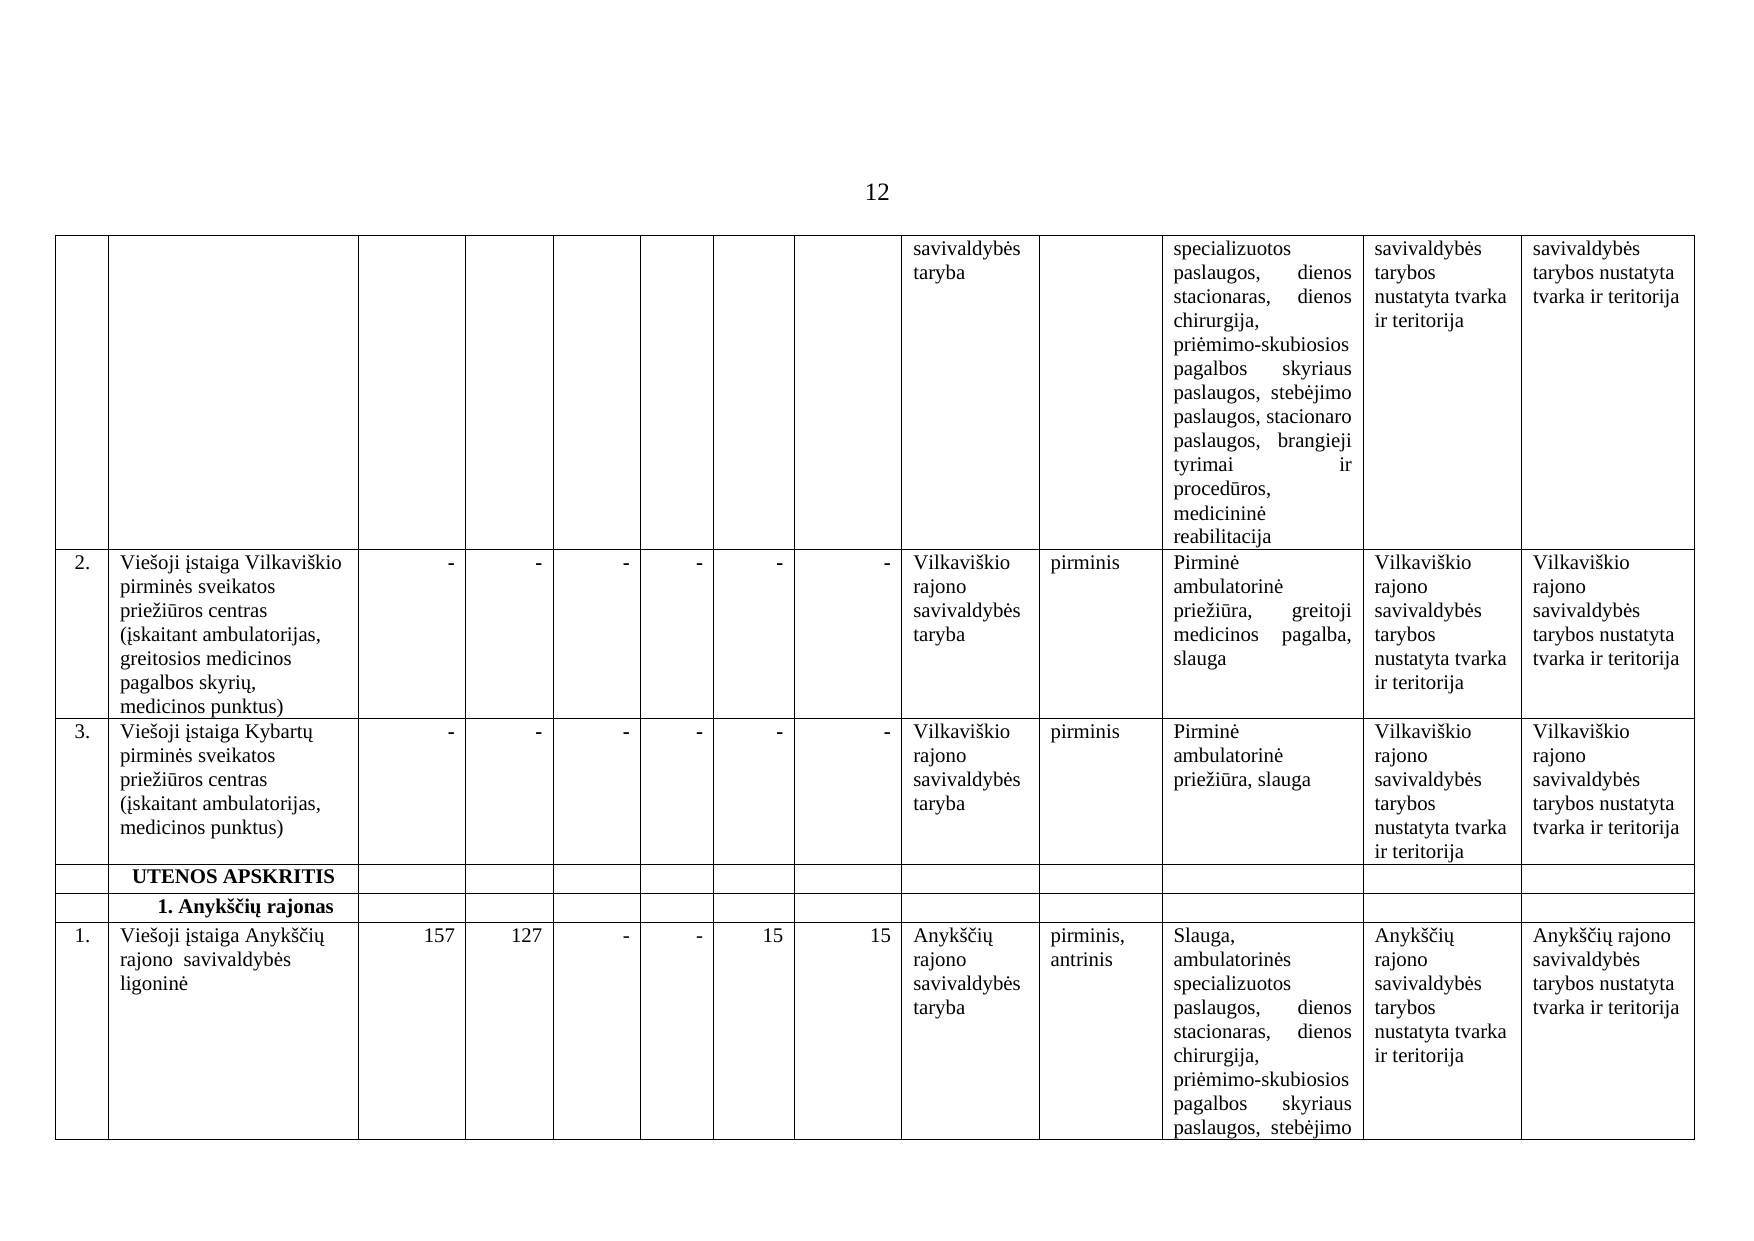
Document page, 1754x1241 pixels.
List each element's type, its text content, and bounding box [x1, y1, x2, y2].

table_cell - [641, 923, 713, 1139]
table_cell - [641, 719, 713, 863]
table_cell 157 [359, 923, 465, 1139]
table_cell Viešoji įstaiga Anykščių rajono savivaldybės ligoninė [109, 923, 358, 1139]
table_cell [359, 236, 465, 548]
table_cell - [641, 236, 713, 548]
table_cell [554, 894, 640, 922]
table_cell [902, 865, 1039, 892]
table_cell - [466, 719, 553, 863]
table_cell Viešoji įstaiga Kybartų pirminės sveikatos priežiūros centras (įskaitant ambulatorijas, medicinos punktus) [109, 719, 358, 863]
table_cell [714, 894, 794, 922]
table_cell [641, 865, 713, 892]
table_cell specializuotos paslaugos, dienos stacionaras, dienos chirurgija, priėmimo-skubiosios pagalbos skyriaus paslaugos, stebėjimo paslaugos, stacionaro paslaugos, brangieji tyrimai ir procedūros, medicininė reabilitacija [1163, 236, 1363, 548]
table_cell [641, 894, 713, 922]
table_cell - [554, 719, 640, 863]
table_cell 15 [714, 923, 794, 1139]
table_cell [554, 865, 640, 892]
table_cell [466, 236, 553, 548]
table_cell 2. [56, 550, 108, 718]
table_cell 3. [56, 719, 108, 863]
table_cell - [359, 550, 465, 718]
table_cell - [714, 719, 794, 863]
table_cell - [554, 923, 640, 1139]
table_cell [56, 865, 108, 892]
table_cell Viešoji įstaiga Vilkaviškio pirminės sveikatos priežiūros centras (įskaitant ambulatorijas, greitosios medicinos pagalbos skyrių, medicinos punktus) [109, 550, 358, 718]
table_cell - [795, 719, 901, 863]
table_cell [56, 894, 108, 922]
table_cell - [466, 550, 553, 718]
table_cell - [714, 236, 794, 548]
table_cell - [554, 236, 640, 548]
table_cell [1163, 894, 1363, 922]
table_cell Vilkaviškio rajono savivaldybės tarybos nustatyta tvarka ir teritorija [1364, 550, 1521, 718]
table_cell Vilkaviškio rajono savivaldybės tarybos nustatyta tvarka ir teritorija [1522, 719, 1694, 863]
table_cell [714, 865, 794, 892]
table_cell [795, 236, 901, 548]
table_cell - [714, 550, 794, 718]
table_cell 1. Anykščių rajonas [109, 894, 358, 922]
table_cell Vilkaviškio rajono savivaldybės tarybos nustatyta tvarka ir teritorija [1522, 550, 1694, 718]
table_cell Pirminė ambulatorinė priežiūra, greitoji medicinos pagalba, slauga [1163, 550, 1363, 718]
table_cell [795, 865, 901, 892]
table_cell [466, 894, 553, 922]
table_cell [1364, 894, 1521, 922]
table_cell [109, 236, 358, 548]
table_cell Vilkaviškio rajono savivaldybės taryba [902, 550, 1039, 718]
table_cell Slauga, ambulatorinės specializuotos paslaugos, dienos stacionaras, dienos chirurgija, priėmimo-skubiosios pagalbos skyriaus paslaugos, stebėjimo [1163, 923, 1363, 1139]
table_cell [466, 865, 553, 892]
table_cell - [641, 550, 713, 718]
table_cell [56, 236, 108, 548]
table_cell [1364, 865, 1521, 892]
table_cell [1040, 236, 1162, 548]
table_cell Anykščių rajono savivaldybės taryba [902, 923, 1039, 1139]
table_cell pirminis [1040, 550, 1162, 718]
table_cell Vilkaviškio rajono savivaldybės taryba [902, 719, 1039, 863]
table_cell [1163, 865, 1363, 892]
table_cell Pirminė ambulatorinė priežiūra, slauga [1163, 719, 1363, 863]
table_cell [359, 865, 465, 892]
table_cell - [795, 550, 901, 718]
table_cell [902, 894, 1039, 922]
table_cell [1522, 894, 1694, 922]
table_cell 1. [56, 923, 108, 1139]
table_cell savivaldybės tarybos nustatyta tvarka ir teritorija [1522, 236, 1694, 548]
table_cell Vilkaviškio rajono savivaldybės tarybos nustatyta tvarka ir teritorija [1364, 719, 1521, 863]
table_cell [359, 894, 465, 922]
table_cell savivaldybės taryba [902, 236, 1039, 548]
table_cell Anykščių rajono savivaldybės tarybos nustatyta tvarka ir teritorija [1364, 923, 1521, 1139]
table_cell - [554, 550, 640, 718]
table_cell UTENOS APSKRITIS [109, 865, 358, 892]
table_cell pirminis [1040, 719, 1162, 863]
table_cell 127 [466, 923, 553, 1139]
table_cell savivaldybės tarybos nustatyta tvarka ir teritorija [1364, 236, 1521, 548]
table_cell - [359, 719, 465, 863]
table_cell [1040, 894, 1162, 922]
table_cell [1522, 865, 1694, 892]
table_cell Anykščių rajono savivaldybės tarybos nustatyta tvarka ir teritorija [1522, 923, 1694, 1139]
table_cell pirminis, antrinis [1040, 923, 1162, 1139]
table_cell [1040, 865, 1162, 892]
table_cell 15 [795, 923, 901, 1139]
table_cell [795, 894, 901, 922]
